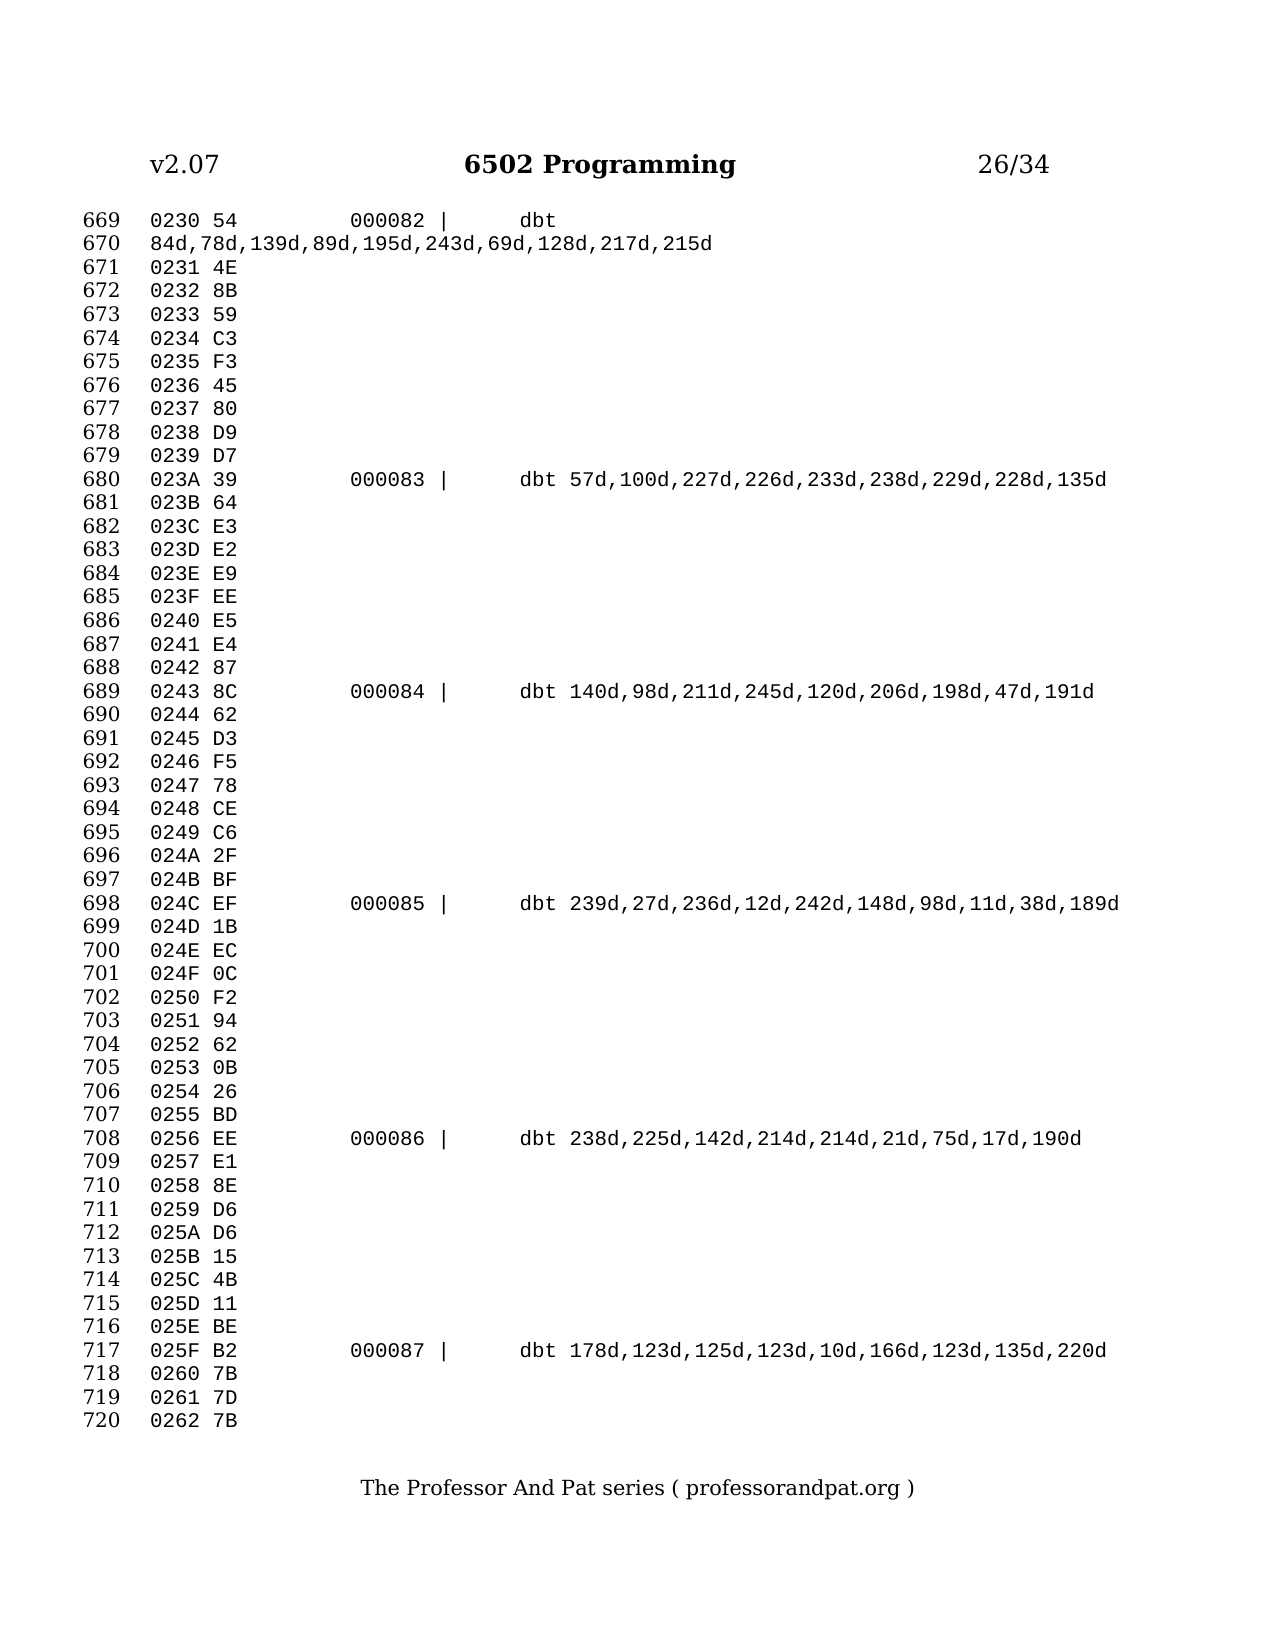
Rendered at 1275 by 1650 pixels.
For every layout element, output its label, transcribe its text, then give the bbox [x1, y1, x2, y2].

text 0247 78 [150, 775, 1125, 798]
text 0233 59 [150, 304, 1125, 328]
text 0231 4E [150, 257, 1125, 281]
text 0249 C6 [150, 822, 1125, 846]
text 0251 94 [150, 1010, 1125, 1034]
text 0250 F2 [150, 987, 1125, 1010]
text 025B 15 [150, 1246, 1125, 1269]
text 0254 26 [150, 1081, 1125, 1104]
text 024D 1B [150, 916, 1125, 940]
text 025F B2 000087 | dbt 178d,123d,125d,123d,10d,166d,123d,135d,220d [150, 1340, 1125, 1363]
text 0262 7B [150, 1411, 1125, 1434]
text 0230 54 000082 | dbt 84d,78d,139d,89d,195d,243d,69d,128d,217d,215d [150, 210, 1125, 257]
text 0236 45 [150, 375, 1125, 398]
text 025C 4B [150, 1269, 1125, 1293]
text 0232 8B [150, 281, 1125, 304]
text 0259 D6 [150, 1199, 1125, 1222]
text 025D 11 [150, 1293, 1125, 1316]
text 023C E3 [150, 516, 1125, 539]
text 023A 39 000083 | dbt 57d,100d,227d,226d,233d,238d,229d,228d,135d [150, 469, 1125, 492]
text 0252 62 [150, 1034, 1125, 1057]
text 024A 2F [150, 846, 1125, 869]
text 025A D6 [150, 1222, 1125, 1246]
text 023F EE [150, 587, 1125, 610]
text 0240 E5 [150, 610, 1125, 634]
text 0244 62 [150, 704, 1125, 728]
text 0256 EE 000086 | dbt 238d,225d,142d,214d,214d,21d,75d,17d,190d [150, 1128, 1125, 1152]
text 0239 D7 [150, 445, 1125, 469]
text 0258 8E [150, 1175, 1125, 1199]
text 023D E2 [150, 539, 1125, 563]
text 0248 CE [150, 798, 1125, 822]
text 0243 8C 000084 | dbt 140d,98d,211d,245d,120d,206d,198d,47d,191d [150, 681, 1125, 704]
text 0257 E1 [150, 1152, 1125, 1175]
text 025E BE [150, 1316, 1125, 1340]
text 024E EC [150, 940, 1125, 963]
text 0261 7D [150, 1387, 1125, 1411]
text 0234 C3 [150, 328, 1125, 351]
text 0260 7B [150, 1363, 1125, 1387]
text 024B BF [150, 869, 1125, 893]
text 0245 D3 [150, 728, 1125, 751]
text 0237 80 [150, 398, 1125, 422]
text 0235 F3 [150, 351, 1125, 375]
text 0255 BD [150, 1104, 1125, 1128]
text 024F 0C [150, 963, 1125, 987]
text 0253 0B [150, 1057, 1125, 1081]
text 023E E9 [150, 563, 1125, 587]
text 023B 64 [150, 492, 1125, 516]
text 0246 F5 [150, 751, 1125, 775]
text 024C EF 000085 | dbt 239d,27d,236d,12d,242d,148d,98d,11d,38d,189d [150, 893, 1125, 916]
text 0242 87 [150, 657, 1125, 681]
text 0238 D9 [150, 422, 1125, 445]
text 0241 E4 [150, 634, 1125, 657]
